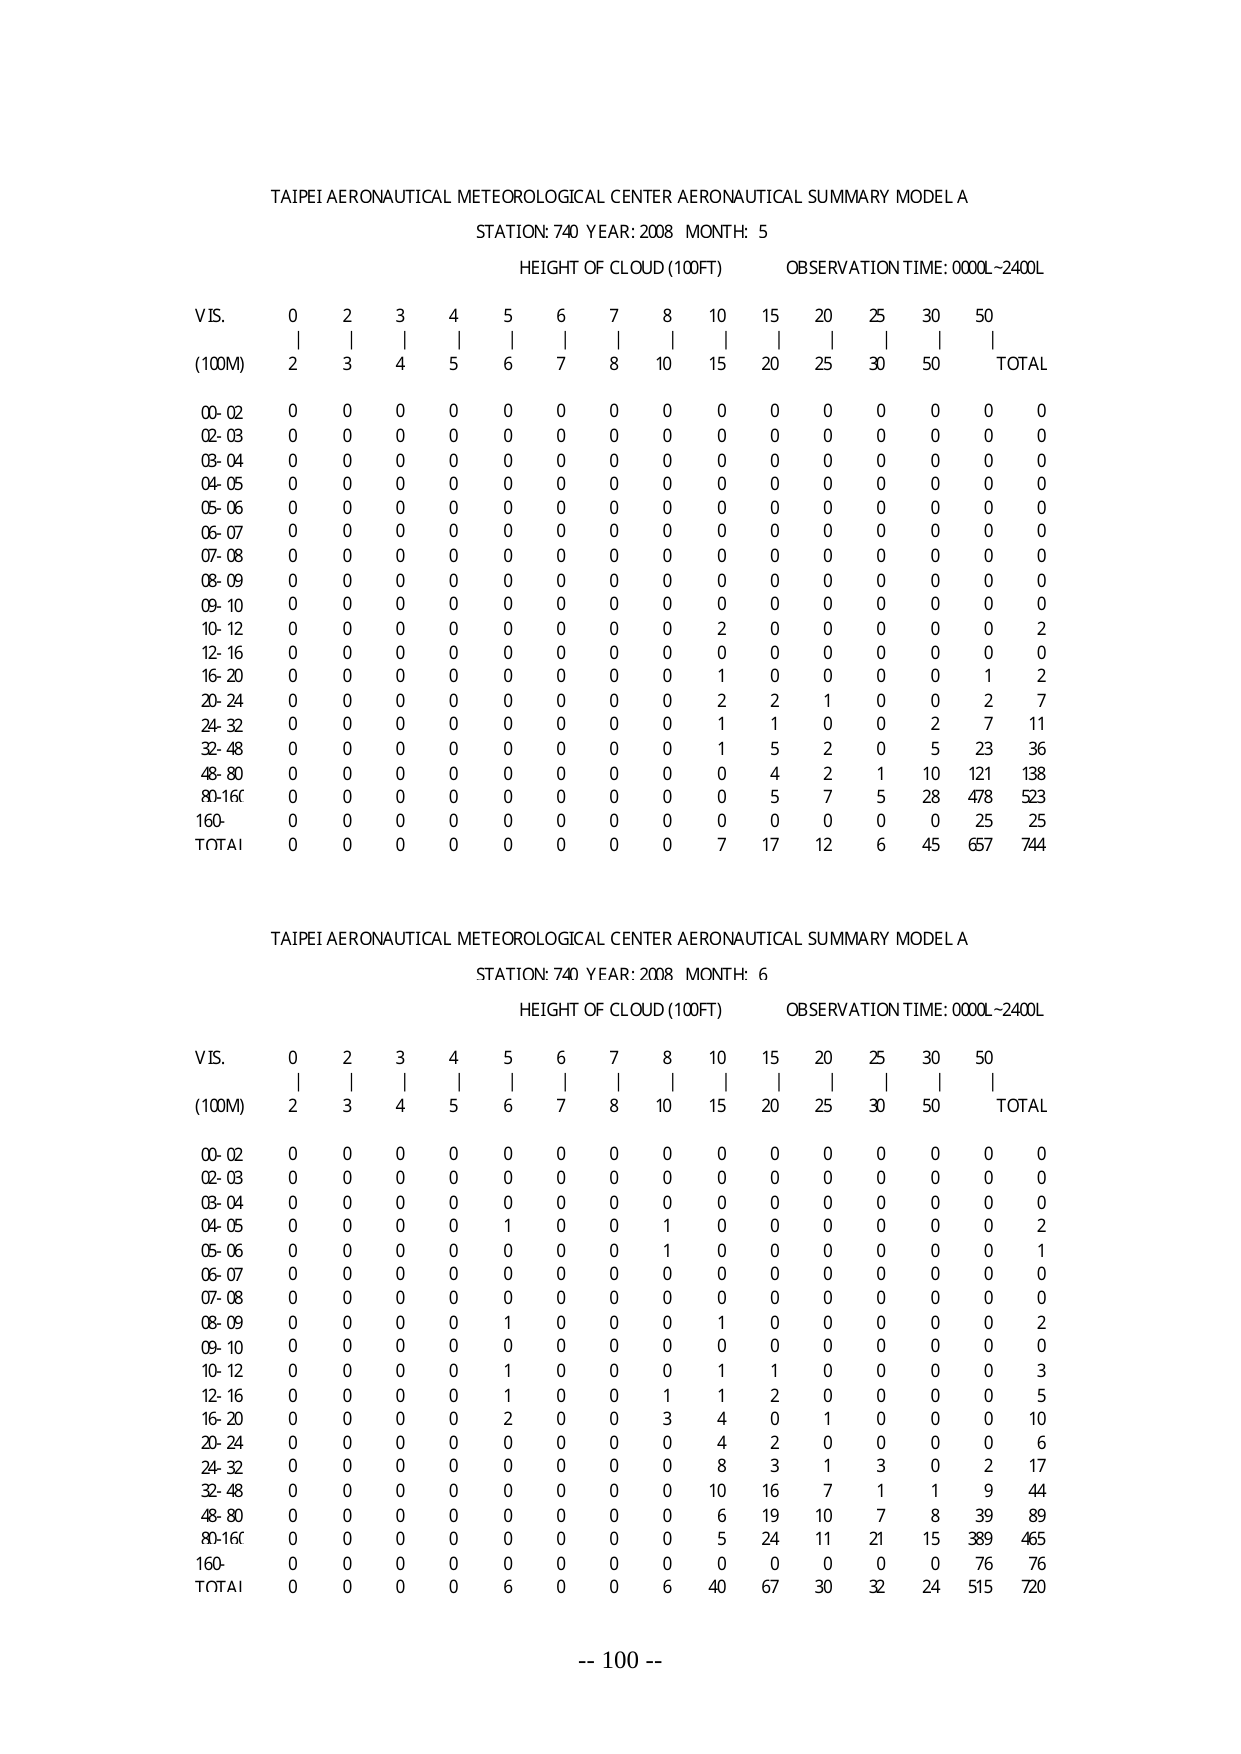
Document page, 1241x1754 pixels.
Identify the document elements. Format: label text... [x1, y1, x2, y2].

text -- 100 -- [543, 1637, 697, 1674]
